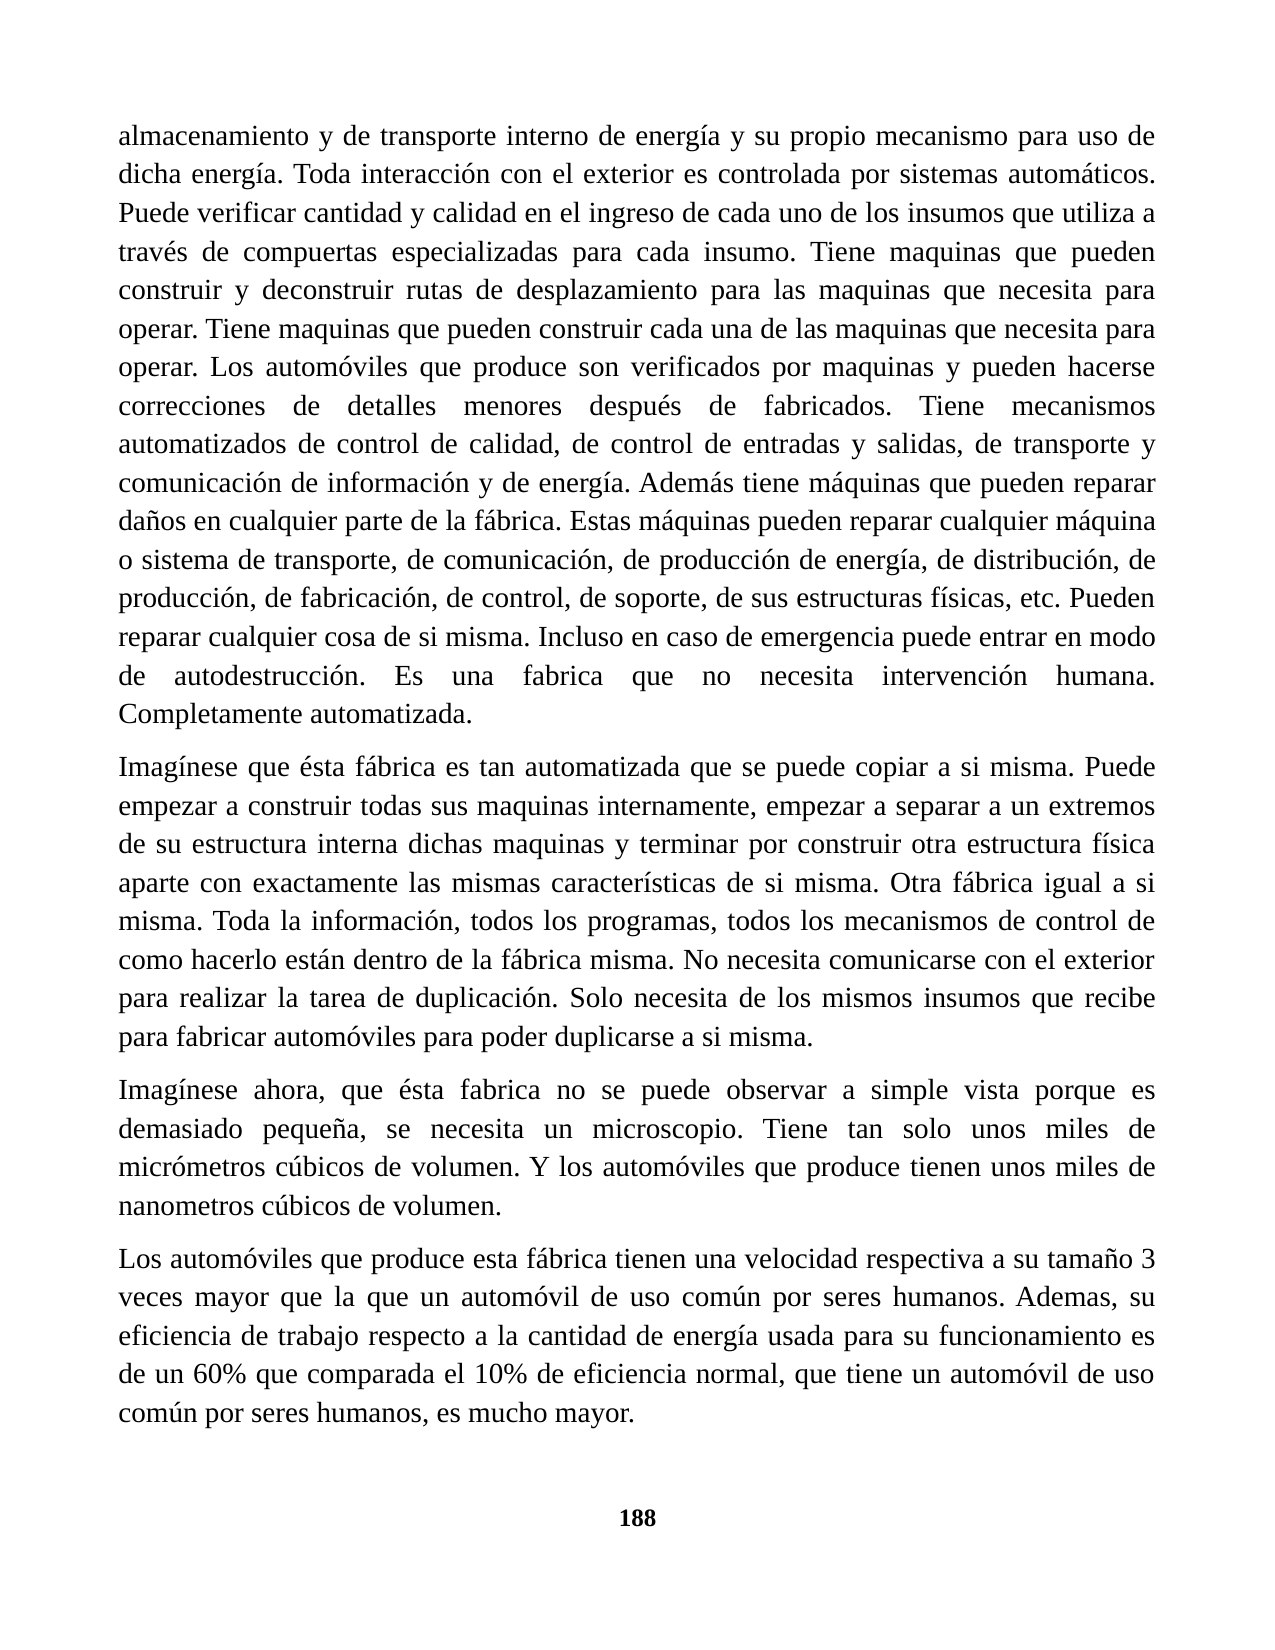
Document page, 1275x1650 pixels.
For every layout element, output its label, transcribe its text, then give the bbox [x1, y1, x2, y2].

text almacenamiento y de transporte interno de energía y su propio mecanismo para uso de dicha energía. Toda interacción con el exterior es controlada por sistemas automáticos. Puede verificar cantidad y calidad en el ingreso de cada uno de los insumos que utiliza a través de compuertas especializadas para cada insumo. Tiene maquinas que pueden construir y deconstruir rutas de desplazamiento para las maquinas que necesita para operar. Tiene maquinas que pueden construir cada una de las maquinas que necesita para operar. Los automóviles que produce son verificados por maquinas y pueden hacerse correcciones de detalles menores después de fabricados. Tiene mecanismos automatizados de control de calidad, de control de entradas y salidas, de transporte y comunicación de información y de energía. Además tiene máquinas que pueden reparar daños en cualquier parte de la fábrica. Estas máquinas pueden reparar cualquier máquina o sistema de transporte, de comunicación, de producción de energía, de distribución, de producción, de fabricación, de control, de soporte, de sus estructuras físicas, etc. Pueden reparar cualquier cosa de si misma. Incluso en caso de emergencia puede entrar en modo de autodestrucción. Es una fabrica que no necesita intervención humana. Completamente automatizada. [118, 118, 1157, 730]
text Imagínese ahora, que ésta fabrica no se puede observar a simple vista porque es demasiado pequeña, se necesita un microscopio. Tiene tan solo unos miles de micrómetros cúbicos de volumen. Y los automóviles que produce tienen unos miles de nanometros cúbicos de volumen. [118, 1072, 1157, 1221]
text Imagínese que ésta fábrica es tan automatizada que se puede copiar a si misma. Puede empezar a construir todas sus maquinas internamente, empezar a separar a un extremos de su estructura interna dichas maquinas y terminar por construir otra estructura física aparte con exactamente las mismas características de si misma. Otra fábrica igual a si misma. Toda la información, todos los programas, todos los mecanismos de control de como hacerlo están dentro de la fábrica misma. No necesita comunicarse con el exterior para realizar la tarea de duplicación. Solo necesita de los mismos insumos que recibe para fabricar automóviles para poder duplicarse a si misma. [118, 749, 1157, 1053]
text Los automóviles que produce esta fábrica tienen una velocidad respectiva a su tamaño 3 veces mayor que la que un automóvil de uso común por seres humanos. Ademas, su eficiencia de trabajo respecto a la cantidad de energía usada para su funcionamiento es de un 60% que comparada el 10% de eficiencia normal, que tiene un automóvil de uso común por seres humanos, es mucho mayor. [118, 1241, 1157, 1429]
